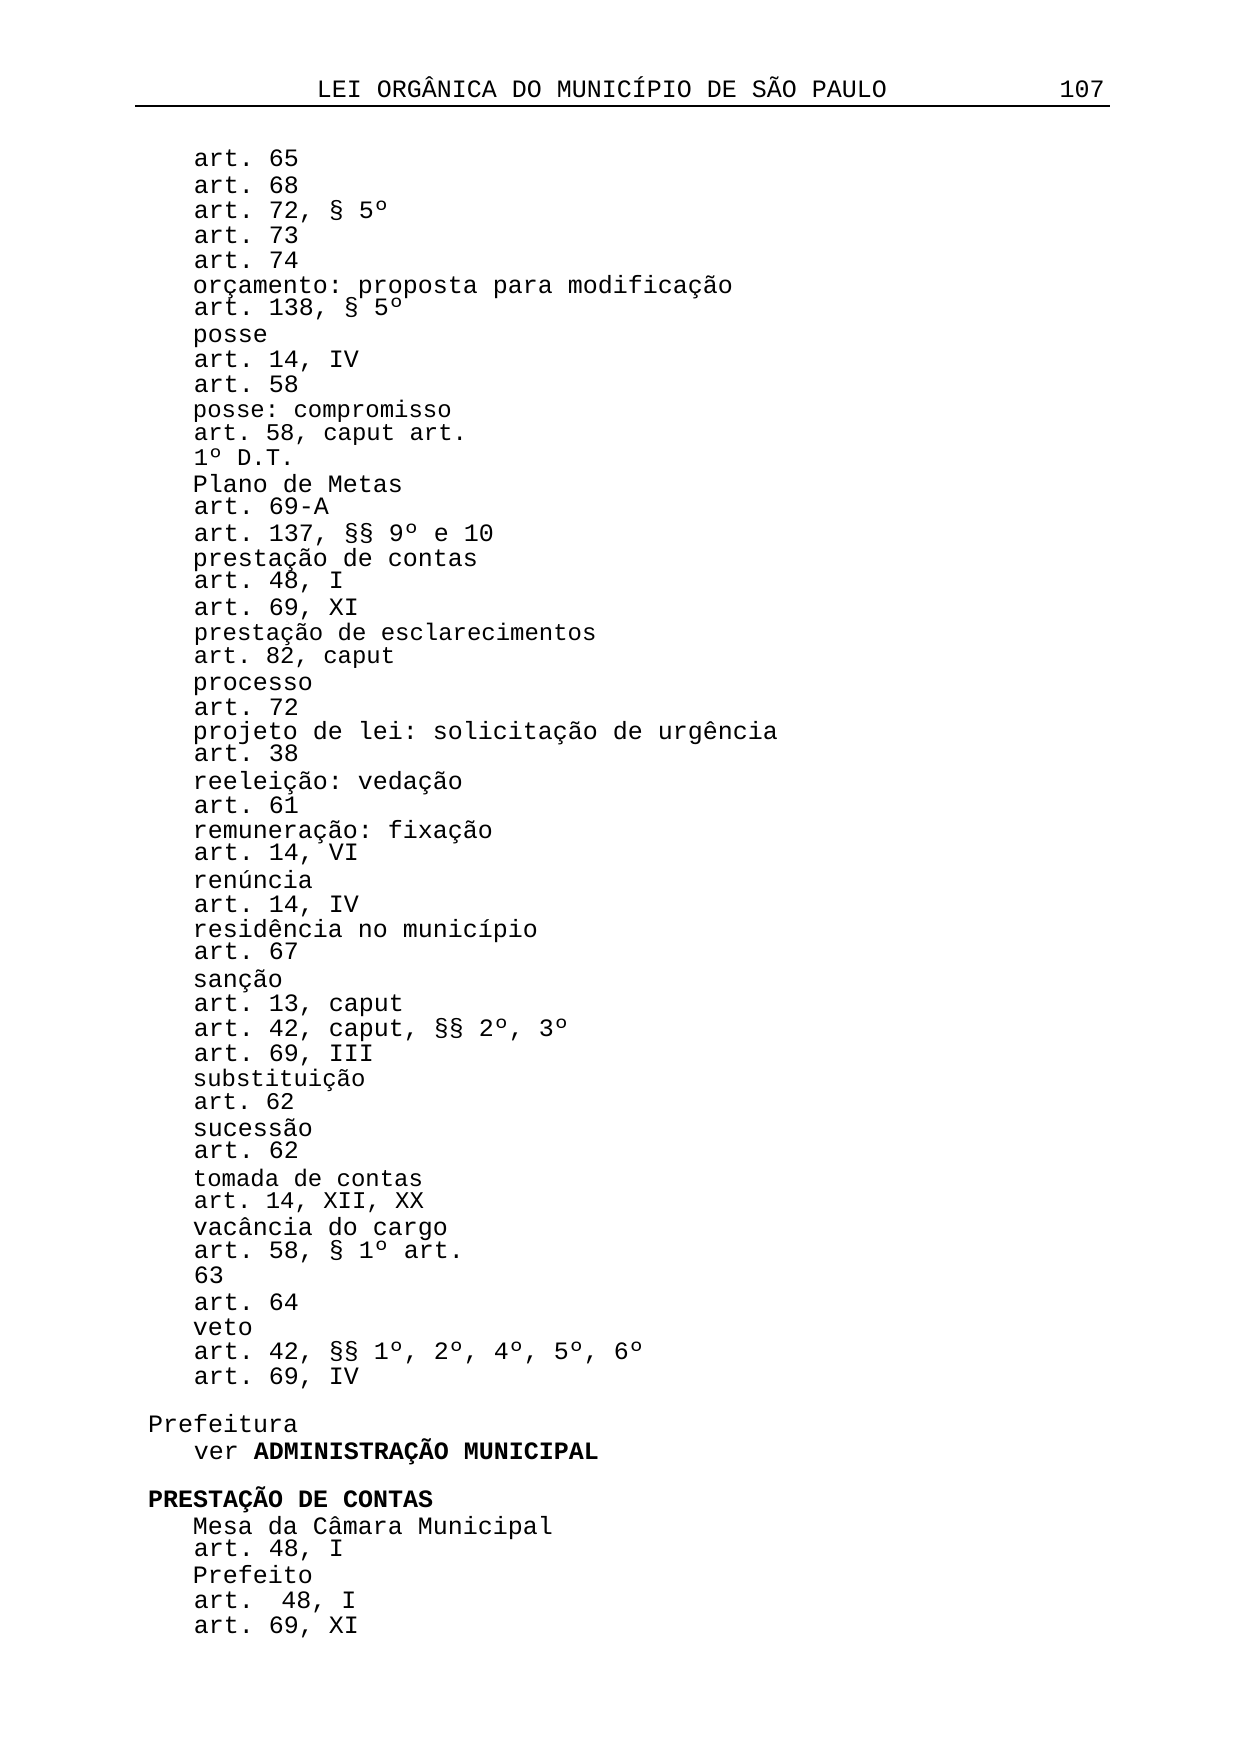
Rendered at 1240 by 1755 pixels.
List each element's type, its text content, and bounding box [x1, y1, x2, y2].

text PRESTAÇÃO DE CONTAS [148, 1486, 1110, 1514]
text art. 69, III [194, 1042, 1110, 1067]
text art. 72 [194, 695, 1110, 720]
text art. 137, §§ 9º e 10 [194, 522, 1110, 546]
list residência no município art. 67 [193, 918, 568, 967]
text art. 58 [194, 372, 1110, 397]
list renúncia [193, 868, 1110, 893]
list posse [193, 323, 1110, 347]
text art. 65 [194, 146, 1110, 174]
text art. 72, § 5º [194, 199, 1110, 223]
text prestação de esclarecimentos art. 82, caput [194, 620, 612, 671]
text art. 73 [194, 223, 1110, 248]
text art. 64 [194, 1291, 1110, 1315]
list prestação de contas art. 48, I [193, 546, 508, 596]
text art. 74 [194, 248, 1110, 273]
table_header LEI ORGÂNICA DO MUNICÍPIO DE SÃO PAULO [135, 65, 967, 104]
text art. 42, §§ 1º, 2º, 4º, 5º, 6º [194, 1340, 1110, 1365]
text ver ADMINISTRAÇÃO MUNICIPAL [194, 1440, 1110, 1464]
list Plano de Metas art. 69-A [193, 472, 433, 522]
list veto [193, 1315, 1110, 1340]
text Prefeitura [148, 1411, 1110, 1440]
list sucessão art. 62 [193, 1117, 343, 1166]
text art. 14, IV [194, 893, 1110, 918]
text art. 13, caput [194, 992, 1110, 1017]
list Prefeito [193, 1564, 1110, 1589]
text art. 48, I [194, 1589, 1110, 1614]
list substituição art. 62 [193, 1067, 402, 1117]
text art. 69, IV [194, 1365, 1110, 1390]
list sanção [193, 967, 1110, 992]
list processo [193, 671, 1110, 695]
text art. 14, IV [194, 347, 1110, 372]
list orçamento: proposta para modificação art. 138, § 5º [193, 273, 762, 323]
list vacância do cargo art. 58, § 1º art. 63 [193, 1216, 477, 1291]
list Mesa da Câmara Municipal art. 48, I [193, 1514, 583, 1564]
text art. 69, XI [194, 596, 1110, 620]
list remuneração: fixação art. 14, VI [193, 819, 522, 868]
text art. 61 [194, 794, 1110, 819]
list tomada de contas art. 14, XII, XX [193, 1166, 462, 1216]
list projeto de lei: solicitação de urgência art. 38 [193, 720, 808, 769]
table_header 107 [967, 65, 1110, 104]
list posse: compromisso art. 58, caput art. 1º D.T. [193, 397, 493, 472]
text art. 68 [194, 174, 1110, 199]
list reeleição: vedação [193, 769, 1110, 794]
text art. 69, XI [194, 1614, 1110, 1639]
text art. 42, caput, §§ 2º, 3º [194, 1017, 1110, 1042]
